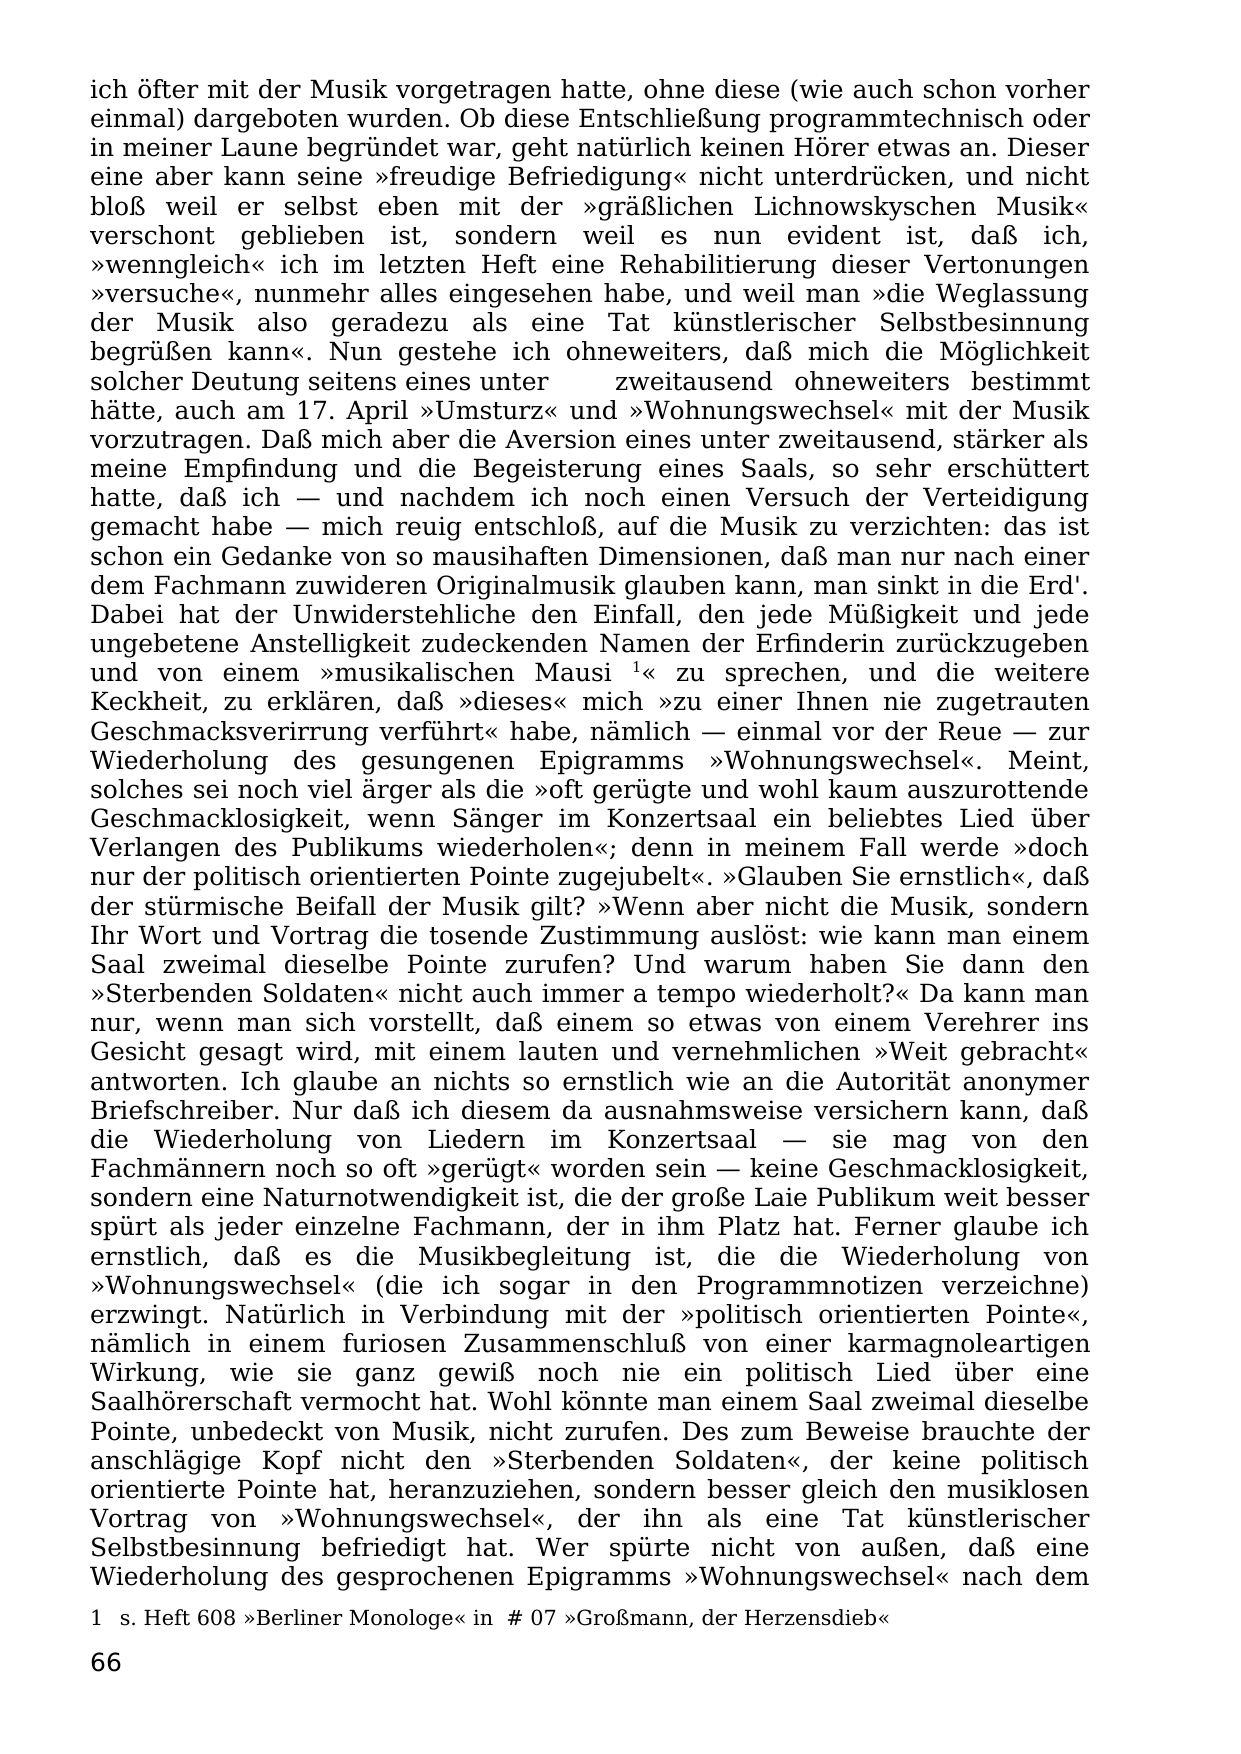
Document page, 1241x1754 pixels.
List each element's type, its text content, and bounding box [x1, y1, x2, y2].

text ich öfter mit der Musik vorgetragen hatte, ohne diese (wie auch schon vorher einmal) dargeboten wurden. Ob diese Entschließung programmtechnisch oder in meiner Laune begründet war, geht natürlich keinen Hörer etwas an. Dieser eine aber kann seine »freudige Befriedigung« nicht unterdrücken, und nicht bloß weil er selbst eben mit der »gräßlichen Lichnowskyschen Musik« verschont geblieben ist, sondern weil es nun evident ist, daß ich, »wenngleich« ich im letzten Heft eine Rehabilitierung dieser Vertonungen »versuche«, nunmehr alles eingesehen habe, und weil man »die Weglassung der Musik also geradezu als eine Tat künstlerischer Selbstbesinnung begrüßen kann«. Nun gestehe ich ohneweiters, daß mich die Möglichkeit solcher Deutung seitens eines unter zweitausend ohneweiters bestimmt hätte, auch am 17. April »Umsturz« und »Wohnungswechsel« mit der Musik vorzutragen. Daß mich aber die Aversion eines unter zweitausend, stärker als meine Empfindung und die Begeisterung eines Saals, so sehr erschüttert hatte, daß ich — und nachdem ich noch einen Versuch der Verteidigung gemacht habe — mich reuig entschloß, auf die Musik zu verzichten: das ist schon ein Gedanke von so mausihaften Dimensionen, daß man nur nach einer dem Fachmann zuwideren Originalmusik glauben kann, man sinkt in die Erd'. Dabei hat der Unwiderstehliche den Einfall, den jede Müßigkeit und jede ungebetene Anstelligkeit zudeckenden Namen der Erfinderin zurückzugeben und von einem »musikalischen Mausi « zu sprechen, und die weitere Keckheit, zu erklären, daß »dieses« mich »zu einer Ihnen nie zugetrauten Geschmacksverirrung verführt« habe, nämlich — einmal vor der Reue — zur Wiederholung des gesungenen Epigramms »Wohnungswechsel«. Meint, solches sei noch viel ärger als die »oft gerügte und wohl kaum auszurottende Geschmacklosigkeit, wenn Sänger im Konzertsaal ein beliebtes Lied über Verlangen des Publikums wiederholen«; denn in meinem Fall werde »doch nur der politisch orientierten Pointe zugejubelt«. »Glauben Sie ernstlich«, daß der stürmische Beifall der Musik gilt? »Wenn aber nicht die Musik, sondern Ihr Wort und Vortrag die tosende Zustimmung auslöst: wie kann man einem Saal zweimal dieselbe Pointe zurufen? Und warum haben Sie dann den »Sterbenden Soldaten« nicht auch immer a tempo wiederholt?« Da kann man nur, wenn man sich vorstellt, daß einem so etwas von einem Verehrer ins Gesicht gesagt wird, mit einem lauten und vernehmlichen »Weit gebracht« antworten. Ich glaube an nichts so ernstlich wie an die Autorität anonymer Briefschreiber. Nur daß ich diesem da ausnahmsweise versichern kann, daß die Wiederholung von Liedern im Konzertsaal — sie mag von den Fachmännern noch so oft »gerügt« worden sein — keine Geschmacklosigkeit, sondern eine Naturnotwendigkeit ist, die der große Laie Publikum weit besser spürt als jeder einzelne Fachmann, der in ihm Platz hat. Ferner glaube ich ernstlich, daß es die Musikbegleitung ist, die die Wiederholung von »Wohnungswechsel« (die ich sogar in den Programmnotizen verzeichne) erzwingt. Natürlich in Verbindung mit der »politisch orientierten Pointe«, nämlich in einem furiosen Zusammenschluß von einer karmagnole­artigen Wirkung, wie sie ganz gewiß noch nie ein politisch Lied über eine Saalhörerschaft vermocht hat. Wohl könnte man einem Saal zweimal dieselbe Pointe, unbedeckt von Musik, nicht zurufen. Des zum Beweise brauchte der anschlägige Kopf nicht den »Sterbenden Soldaten«, der keine politisch orientierte Pointe hat, heranzuziehen, sondern besser gleich den musiklosen Vortrag von »Wohnungswechsel«, der ihn als eine Tat künstlerischer Selbstbesinnung befriedigt hat. Wer spürte nicht von außen, daß eine Wiederholung des gesprochenen Epigramms »Wohnungswechsel« nach dem [90, 75, 1091, 1592]
text s. Heft 608 »Berliner Monologe« in # 07 »Großmann, der Herzensdieb« [90, 1606, 1091, 1631]
